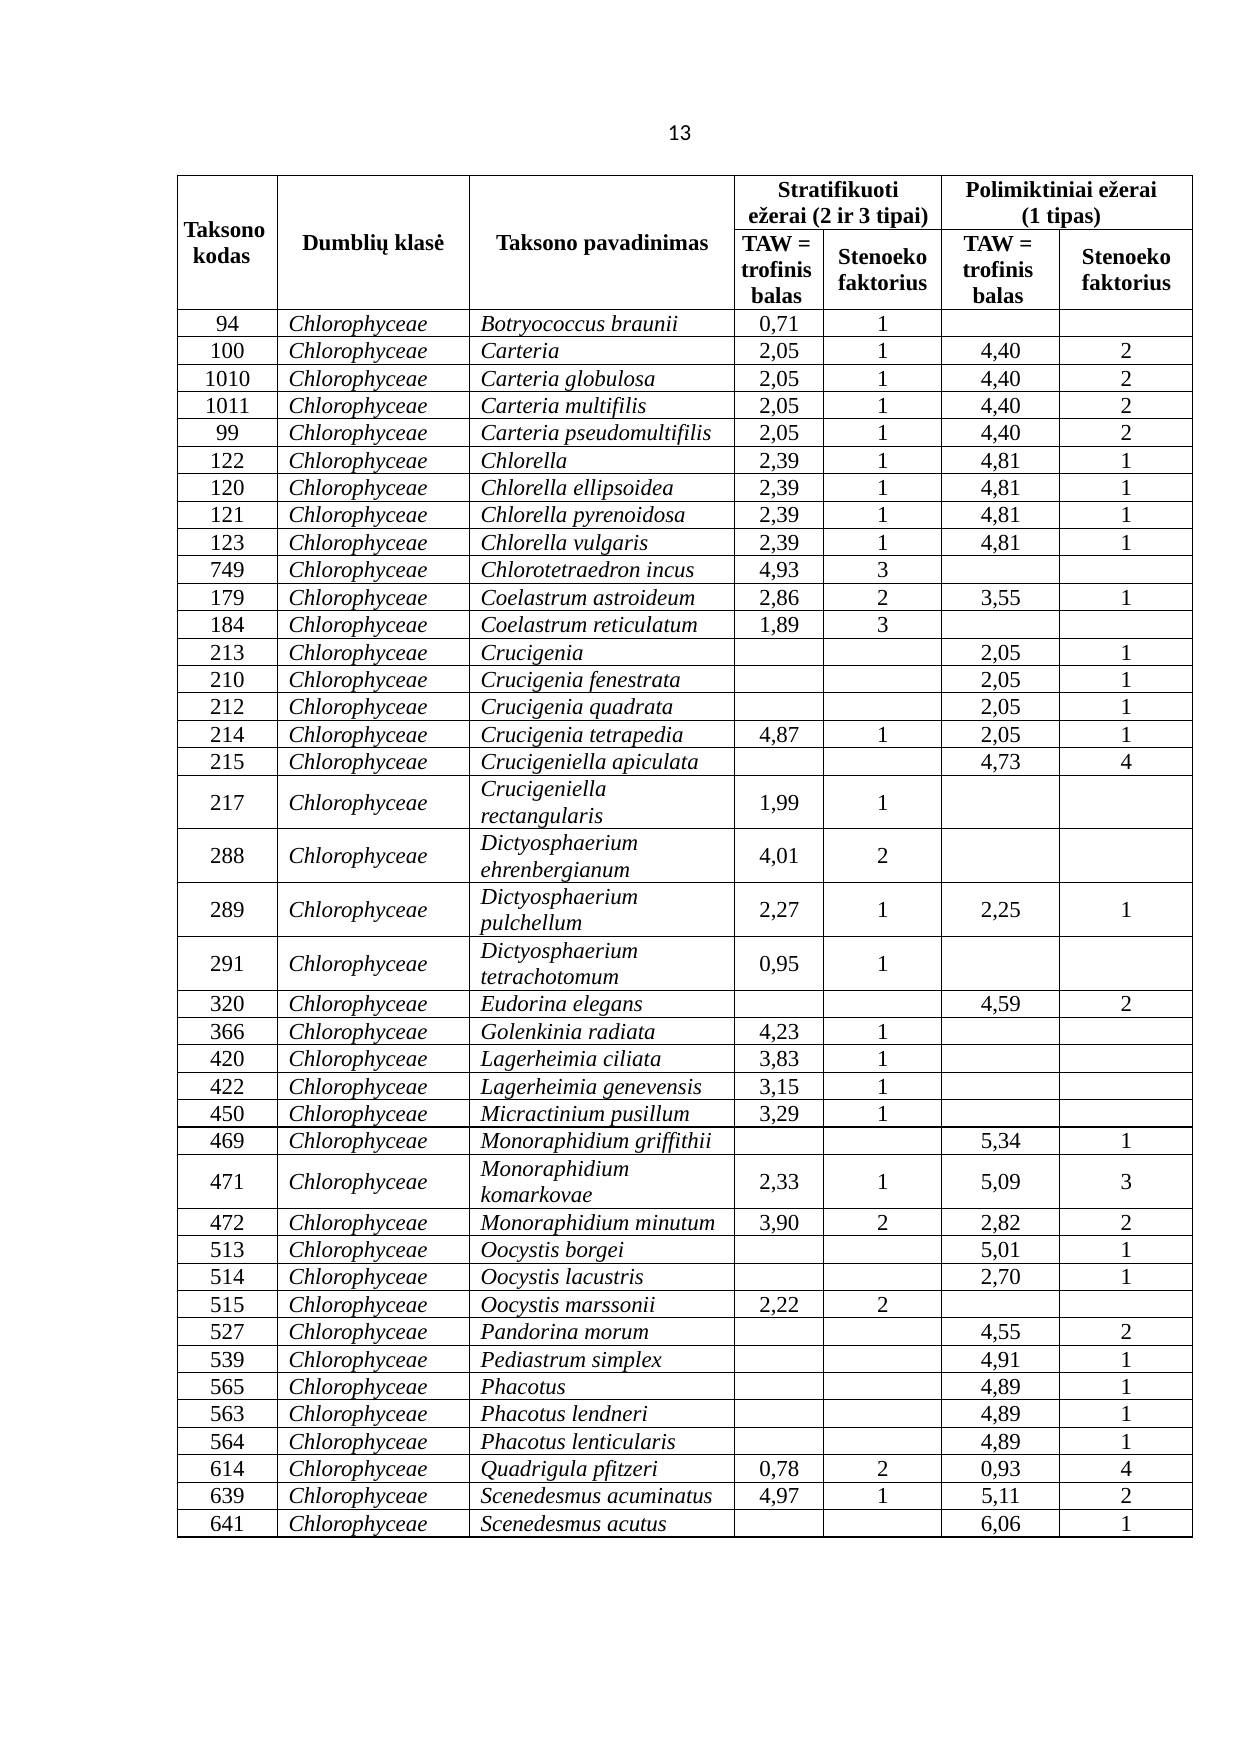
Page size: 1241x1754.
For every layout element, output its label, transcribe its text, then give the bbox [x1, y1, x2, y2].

table_cell [824, 748, 941, 774]
table_cell 1 [1060, 693, 1192, 720]
table_cell [824, 1346, 941, 1372]
table_cell Oocystis lacustris [470, 1264, 734, 1290]
table_cell 469 [178, 1128, 277, 1154]
table_cell Stenoeko faktorius [824, 230, 941, 309]
table_cell Chlorophyceae [278, 556, 469, 583]
table_cell Dictyosphaerium ehrenbergianum [470, 829, 734, 882]
table_cell Chlorophyceae [278, 447, 469, 473]
table_cell Phacotus lendneri [470, 1400, 734, 1427]
table_cell 4 [1060, 1455, 1192, 1482]
table_cell [942, 556, 1059, 583]
table_cell Chlorophyceae [278, 1209, 469, 1235]
table_cell 1 [824, 721, 941, 747]
table_cell 3 [1060, 1155, 1192, 1208]
table_cell 5,11 [942, 1483, 1059, 1509]
table_cell [824, 1236, 941, 1262]
table_cell Crucigenia fenestrata [470, 666, 734, 692]
table_cell 2 [1060, 1318, 1192, 1344]
table_cell 94 [178, 310, 277, 336]
table_cell 120 [178, 474, 277, 501]
table_cell 1 [1060, 666, 1192, 692]
table_cell 366 [178, 1018, 277, 1044]
table_cell [824, 1400, 941, 1427]
table_cell [942, 1018, 1059, 1044]
table_cell Chlorophyceae [278, 1018, 469, 1044]
table_cell 5,34 [942, 1128, 1059, 1154]
table_cell 5,09 [942, 1155, 1059, 1208]
table_cell 215 [178, 748, 277, 774]
table_cell Chlorophyceae [278, 721, 469, 747]
table_cell Quadrigula pfitzeri [470, 1455, 734, 1482]
table_cell 0,71 [735, 310, 823, 336]
table_cell 4,91 [942, 1346, 1059, 1372]
table_cell Chlorophyceae [278, 1400, 469, 1427]
table_cell 4,59 [942, 991, 1059, 1017]
table_cell Pediastrum simplex [470, 1346, 734, 1372]
table_cell Chlorophyceae [278, 991, 469, 1017]
table_cell 4,40 [942, 419, 1059, 446]
table_cell Chlorophyceae [278, 474, 469, 501]
table_cell [735, 1264, 823, 1290]
table_cell [1060, 1291, 1192, 1317]
table_cell 1,89 [735, 611, 823, 637]
table_cell 0,95 [735, 937, 823, 989]
table_cell Oocystis borgei [470, 1236, 734, 1262]
table_cell 217 [178, 776, 277, 828]
table_cell 2,05 [735, 419, 823, 446]
table_cell [942, 776, 1059, 828]
table_cell 1 [824, 419, 941, 446]
table_cell 527 [178, 1318, 277, 1344]
table_cell 5,01 [942, 1236, 1059, 1262]
table_cell 1 [1060, 474, 1192, 501]
table_cell Chlorophyceae [278, 1318, 469, 1344]
table_cell 1 [1060, 584, 1192, 610]
table_cell 320 [178, 991, 277, 1017]
table_cell 1 [824, 392, 941, 418]
table_cell 4,01 [735, 829, 823, 882]
table_cell 2,27 [735, 883, 823, 936]
table_cell Chlorotetraedron incus [470, 556, 734, 583]
table_cell Chlorophyceae [278, 1483, 469, 1509]
table_cell 100 [178, 337, 277, 363]
table_cell [942, 1073, 1059, 1099]
table_cell Dictyosphaerium pulchellum [470, 883, 734, 936]
table_cell 1 [1060, 529, 1192, 555]
table_cell 471 [178, 1155, 277, 1208]
table_cell [735, 748, 823, 774]
table_cell 749 [178, 556, 277, 583]
table_cell 288 [178, 829, 277, 882]
table_cell Chlorophyceae [278, 693, 469, 720]
table_cell [824, 991, 941, 1017]
table_cell Chlorophyceae [278, 776, 469, 828]
table_cell 1 [824, 1100, 941, 1126]
table_cell [824, 1373, 941, 1399]
table_cell Chlorophyceae [278, 748, 469, 774]
table_cell 1 [824, 883, 941, 936]
table_header Polimiktiniai ežerai (1 tipas) [942, 176, 1192, 229]
table_cell [735, 1318, 823, 1344]
table_header Stratifikuoti ežerai (2 ir 3 tipai) [735, 176, 941, 229]
table_cell Chlorophyceae [278, 937, 469, 989]
table_cell Monoraphidium minutum [470, 1209, 734, 1235]
table_cell Chlorophyceae [278, 1291, 469, 1317]
table_cell 1 [824, 1045, 941, 1072]
table_cell Chlorophyceae [278, 1264, 469, 1290]
table_cell 99 [178, 419, 277, 446]
table_cell [942, 937, 1059, 989]
table_cell 2 [1060, 991, 1192, 1017]
table_cell Chlorophyceae [278, 529, 469, 555]
table_cell Micractinium pusillum [470, 1100, 734, 1126]
table_cell Pandorina morum [470, 1318, 734, 1344]
table_cell Chlorophyceae [278, 1236, 469, 1262]
table_cell 1 [1060, 883, 1192, 936]
table_cell 1 [824, 776, 941, 828]
table_cell 1 [824, 1483, 941, 1509]
table_cell 639 [178, 1483, 277, 1509]
table_cell 420 [178, 1045, 277, 1072]
table_cell 2 [1060, 1483, 1192, 1509]
table_cell Chlorella pyrenoidosa [470, 502, 734, 528]
table_cell Dictyosphaerium tetrachotomum [470, 937, 734, 989]
table_cell 4,73 [942, 748, 1059, 774]
table_cell [735, 666, 823, 692]
table_cell Chlorophyceae [278, 584, 469, 610]
table_cell Lagerheimia genevensis [470, 1073, 734, 1099]
table_cell [1060, 611, 1192, 637]
table_cell [824, 1318, 941, 1344]
table_header Taksono pavadinimas [470, 176, 734, 309]
table_cell 563 [178, 1400, 277, 1427]
table_header Dumblių klasė [278, 176, 469, 309]
table_cell 4,40 [942, 337, 1059, 363]
table_cell 2,33 [735, 1155, 823, 1208]
table_cell 212 [178, 693, 277, 720]
table_cell 2,05 [942, 693, 1059, 720]
table_cell 3 [824, 556, 941, 583]
table_cell Crucigenia tetrapedia [470, 721, 734, 747]
table_cell [824, 1428, 941, 1454]
table_cell 4,81 [942, 502, 1059, 528]
table_cell [1060, 776, 1192, 828]
table_cell [1060, 829, 1192, 882]
table_cell [1060, 556, 1192, 583]
table_cell 515 [178, 1291, 277, 1317]
table_cell Chlorophyceae [278, 365, 469, 391]
table_cell Chlorophyceae [278, 502, 469, 528]
table_cell 2 [1060, 1209, 1192, 1235]
table_cell Chlorophyceae [278, 1155, 469, 1208]
table_cell Botryococcus braunii [470, 310, 734, 336]
table_cell Chlorophyceae [278, 1045, 469, 1072]
table_cell 1 [1060, 1346, 1192, 1372]
table_cell 1,99 [735, 776, 823, 828]
table_cell 2,39 [735, 474, 823, 501]
table_cell [735, 1346, 823, 1372]
table_cell 2,82 [942, 1209, 1059, 1235]
table_cell Chlorophyceae [278, 310, 469, 336]
table_cell 289 [178, 883, 277, 936]
table_cell 1 [824, 529, 941, 555]
table_cell [735, 1236, 823, 1262]
table_cell [942, 1045, 1059, 1072]
table_header Taksono kodas [178, 176, 277, 309]
table_cell [824, 1510, 941, 1536]
table_cell 4,97 [735, 1483, 823, 1509]
table_cell 2 [1060, 419, 1192, 446]
table_cell 291 [178, 937, 277, 989]
table_cell 2,05 [735, 392, 823, 418]
table_cell 1010 [178, 365, 277, 391]
table_cell Golenkinia radiata [470, 1018, 734, 1044]
table_cell Carteria pseudomultifilis [470, 419, 734, 446]
table_cell Chlorophyceae [278, 1100, 469, 1126]
table_cell 1 [1060, 1373, 1192, 1399]
table_cell 2 [824, 1291, 941, 1317]
table_cell [735, 1373, 823, 1399]
table_cell Chlorophyceae [278, 1346, 469, 1372]
table_cell 1 [824, 502, 941, 528]
table_cell 121 [178, 502, 277, 528]
table_cell 564 [178, 1428, 277, 1454]
table_cell Chlorophyceae [278, 666, 469, 692]
table_cell 4,55 [942, 1318, 1059, 1344]
table_cell 2,05 [942, 639, 1059, 665]
table_cell 184 [178, 611, 277, 637]
table_cell Stenoeko faktorius [1060, 230, 1192, 309]
table_cell 3,90 [735, 1209, 823, 1235]
table_cell [735, 693, 823, 720]
table_cell 3,29 [735, 1100, 823, 1126]
table_cell Crucigeniella apiculata [470, 748, 734, 774]
table_cell [735, 639, 823, 665]
table_cell 210 [178, 666, 277, 692]
table_cell 565 [178, 1373, 277, 1399]
table_cell 1 [824, 1073, 941, 1099]
table_cell 2,70 [942, 1264, 1059, 1290]
table_cell Eudorina elegans [470, 991, 734, 1017]
table_cell [735, 1510, 823, 1536]
table_cell 1 [824, 365, 941, 391]
table_cell Carteria [470, 337, 734, 363]
table_cell 2,39 [735, 529, 823, 555]
table_cell 2,22 [735, 1291, 823, 1317]
table_cell [942, 1100, 1059, 1126]
table_cell Chlorophyceae [278, 1428, 469, 1454]
table_cell 4 [1060, 748, 1192, 774]
table_cell [824, 666, 941, 692]
table_cell 2,39 [735, 502, 823, 528]
table_cell 1 [824, 337, 941, 363]
table_cell 4,89 [942, 1400, 1059, 1427]
table_cell 450 [178, 1100, 277, 1126]
table_cell 1 [824, 1018, 941, 1044]
table_cell 214 [178, 721, 277, 747]
table_cell Chlorophyceae [278, 1510, 469, 1536]
table_cell Monoraphidium griffithii [470, 1128, 734, 1154]
table_cell [735, 1400, 823, 1427]
table_cell 2,05 [942, 666, 1059, 692]
table_cell 4,81 [942, 474, 1059, 501]
table_cell 3 [824, 611, 941, 637]
table_cell [1060, 937, 1192, 989]
table_cell Carteria multifilis [470, 392, 734, 418]
table_cell 2 [1060, 365, 1192, 391]
table_cell Monoraphidium komarkovae [470, 1155, 734, 1208]
table_cell 3,55 [942, 584, 1059, 610]
table_cell Chlorella [470, 447, 734, 473]
table_cell 1 [1060, 502, 1192, 528]
table_cell 1 [1060, 1264, 1192, 1290]
table_cell 2 [1060, 337, 1192, 363]
table_cell [1060, 1073, 1192, 1099]
table_cell 0,78 [735, 1455, 823, 1482]
table_cell 2,86 [735, 584, 823, 610]
table_cell 539 [178, 1346, 277, 1372]
table_cell Chlorophyceae [278, 829, 469, 882]
table_cell Chlorophyceae [278, 639, 469, 665]
table_cell Chlorophyceae [278, 337, 469, 363]
table_cell [942, 1291, 1059, 1317]
table_cell 4,89 [942, 1373, 1059, 1399]
table_cell [1060, 1045, 1192, 1072]
table_cell 3,83 [735, 1045, 823, 1072]
table_cell 1 [1060, 1510, 1192, 1536]
table_cell TAW = trofinis balas [942, 230, 1059, 309]
table_cell 1 [1060, 1236, 1192, 1262]
table_cell 1 [1060, 447, 1192, 473]
table_cell [1060, 1018, 1192, 1044]
table_cell 2,05 [942, 721, 1059, 747]
table_cell 2 [824, 829, 941, 882]
table_cell 2 [824, 584, 941, 610]
table_cell 4,81 [942, 529, 1059, 555]
table_cell 2,05 [735, 337, 823, 363]
table_cell [824, 1264, 941, 1290]
table_cell 0,93 [942, 1455, 1059, 1482]
table_cell 1 [1060, 1128, 1192, 1154]
table_cell 514 [178, 1264, 277, 1290]
table_cell Chlorophyceae [278, 611, 469, 637]
table_cell Coelastrum astroideum [470, 584, 734, 610]
table_cell Chlorella ellipsoidea [470, 474, 734, 501]
table_cell 1 [824, 474, 941, 501]
table_cell [824, 1128, 941, 1154]
table_cell 513 [178, 1236, 277, 1262]
table_cell 1 [1060, 721, 1192, 747]
table_cell Scenedesmus acuminatus [470, 1483, 734, 1509]
table_cell [942, 611, 1059, 637]
table_cell 2 [824, 1209, 941, 1235]
table_cell [735, 991, 823, 1017]
table_cell 2,39 [735, 447, 823, 473]
table_cell [824, 639, 941, 665]
table_cell 2 [824, 1455, 941, 1482]
table_cell Crucigenia [470, 639, 734, 665]
table_cell Phacotus [470, 1373, 734, 1399]
table_cell Chlorophyceae [278, 1455, 469, 1482]
table_cell 1 [1060, 1428, 1192, 1454]
table_cell Coelastrum reticulatum [470, 611, 734, 637]
table_cell Chlorophyceae [278, 1128, 469, 1154]
table_cell 123 [178, 529, 277, 555]
table_cell Chlorella vulgaris [470, 529, 734, 555]
table_cell Oocystis marssonii [470, 1291, 734, 1317]
table_cell Carteria globulosa [470, 365, 734, 391]
table_cell 3,15 [735, 1073, 823, 1099]
table_cell Chlorophyceae [278, 419, 469, 446]
table_cell 641 [178, 1510, 277, 1536]
table_cell 4,87 [735, 721, 823, 747]
table_cell 1 [824, 937, 941, 989]
table_cell 179 [178, 584, 277, 610]
table_cell 122 [178, 447, 277, 473]
table_cell 2,05 [735, 365, 823, 391]
table_cell Chlorophyceae [278, 1373, 469, 1399]
table_cell 422 [178, 1073, 277, 1099]
table_cell 1 [824, 447, 941, 473]
table_cell 4,93 [735, 556, 823, 583]
table_cell 2,25 [942, 883, 1059, 936]
table_cell TAW = trofinis balas [735, 230, 823, 309]
table_cell [942, 310, 1059, 336]
table_cell [824, 693, 941, 720]
table_cell 1 [824, 310, 941, 336]
table_cell 4,81 [942, 447, 1059, 473]
table_cell Crucigeniella rectangularis [470, 776, 734, 828]
table_cell [735, 1428, 823, 1454]
table_cell [735, 1128, 823, 1154]
table_cell Chlorophyceae [278, 883, 469, 936]
table_cell Lagerheimia ciliata [470, 1045, 734, 1072]
table_cell 4,89 [942, 1428, 1059, 1454]
table_cell Crucigenia quadrata [470, 693, 734, 720]
table_cell 1011 [178, 392, 277, 418]
table_cell 4,23 [735, 1018, 823, 1044]
table_cell Scenedesmus acutus [470, 1510, 734, 1536]
table_cell 2 [1060, 392, 1192, 418]
table_cell 614 [178, 1455, 277, 1482]
table_cell Phacotus lenticularis [470, 1428, 734, 1454]
table_cell 4,40 [942, 392, 1059, 418]
table_cell Chlorophyceae [278, 392, 469, 418]
table_cell [1060, 1100, 1192, 1126]
table_cell Chlorophyceae [278, 1073, 469, 1099]
table_cell 1 [1060, 1400, 1192, 1427]
table_cell 1 [1060, 639, 1192, 665]
table_cell 213 [178, 639, 277, 665]
table_cell [1060, 310, 1192, 336]
table_cell 6,06 [942, 1510, 1059, 1536]
table_cell [942, 829, 1059, 882]
table_cell 4,40 [942, 365, 1059, 391]
table_cell 1 [824, 1155, 941, 1208]
table_cell 472 [178, 1209, 277, 1235]
